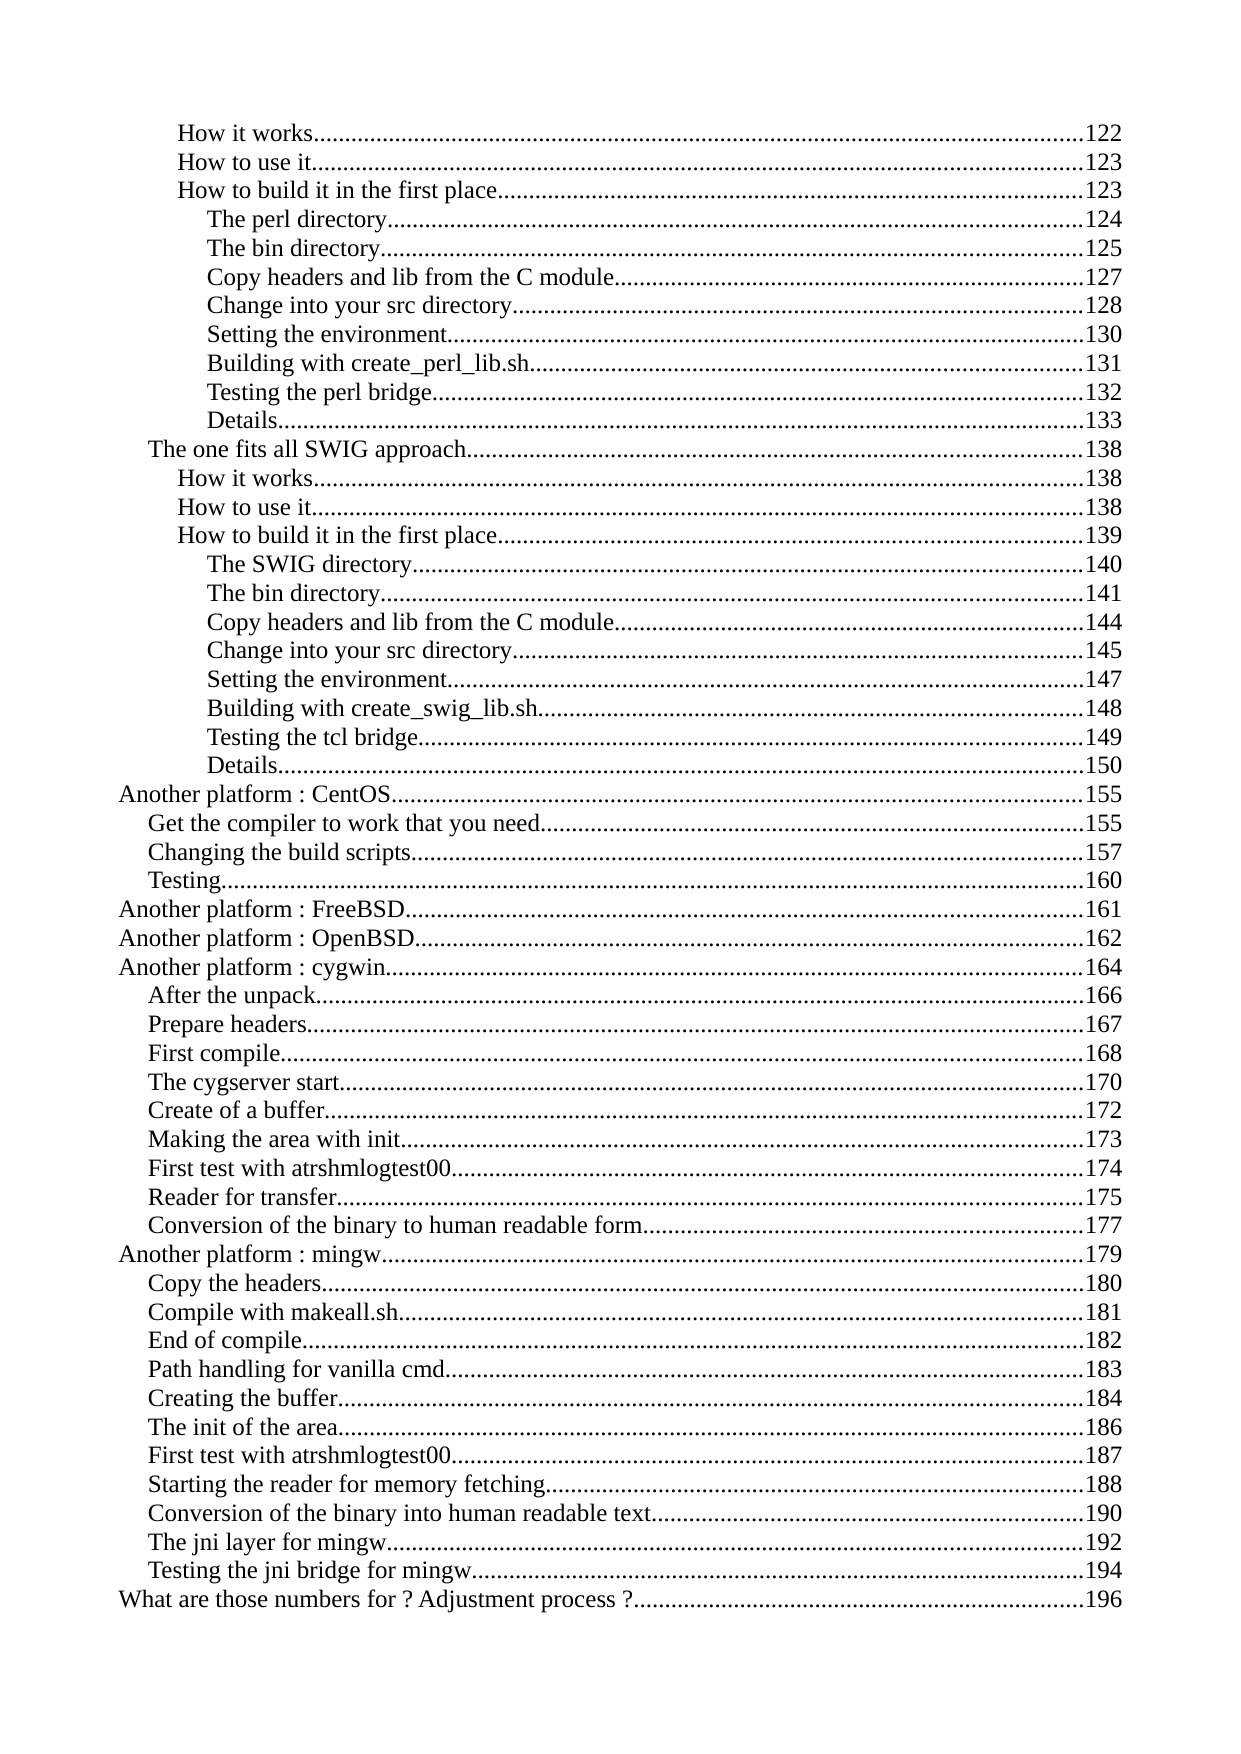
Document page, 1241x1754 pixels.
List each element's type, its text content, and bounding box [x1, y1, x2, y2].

text Get the compiler to work that you need 155 [148, 808, 1122, 837]
text Another platform : OpenBSD 162 [118, 923, 1122, 952]
text The perl directory 124 [207, 204, 1122, 233]
text Prepare headers 167 [148, 1009, 1122, 1038]
text Copy the headers 180 [148, 1268, 1122, 1297]
text Create of a buffer 172 [148, 1096, 1122, 1124]
text Building with create_perl_lib.sh 131 [207, 348, 1122, 377]
text Setting the environment 130 [207, 319, 1122, 348]
text Details 133 [207, 406, 1122, 434]
text Copy headers and lib from the C module 144 [207, 607, 1122, 636]
text Conversion of the binary to human readable form 177 [148, 1211, 1122, 1239]
text First test with atrshmlogtest00 174 [148, 1153, 1122, 1182]
text Another platform : FreeBSD 161 [118, 894, 1122, 923]
text What are those numbers for ? Adjustment process ? 196 [118, 1584, 1122, 1613]
text Setting the environment 147 [207, 664, 1122, 693]
text Testing the tcl bridge 149 [207, 722, 1122, 751]
text Building with create_swig_lib.sh 148 [207, 693, 1122, 722]
text Copy headers and lib from the C module 127 [207, 262, 1122, 291]
text Creating the buffer 184 [148, 1383, 1122, 1412]
text Making the area with init 173 [148, 1124, 1122, 1153]
text Change into your src directory 128 [207, 291, 1122, 319]
text How to build it in the first place 139 [177, 521, 1122, 549]
text After the unpack 166 [148, 981, 1122, 1009]
text How to use it 138 [177, 492, 1122, 521]
text End of compile 182 [148, 1326, 1122, 1354]
text How to build it in the first place 123 [177, 176, 1122, 204]
text First compile 168 [148, 1038, 1122, 1067]
text Path handling for vanilla cmd 183 [148, 1354, 1122, 1383]
text Conversion of the binary into human readable text 190 [148, 1498, 1122, 1527]
text How it works 138 [177, 463, 1122, 492]
text The init of the area 186 [148, 1412, 1122, 1441]
text Another platform : cygwin 164 [118, 952, 1122, 981]
text Compile with makeall.sh 181 [148, 1297, 1122, 1326]
text Starting the reader for memory fetching 188 [148, 1469, 1122, 1498]
text How it works 122 [177, 118, 1122, 147]
text Reader for transfer 175 [148, 1182, 1122, 1211]
text Testing 160 [148, 866, 1122, 894]
text Another platform : mingw 179 [118, 1239, 1122, 1268]
text The SWIG directory 140 [207, 549, 1122, 578]
text Details 150 [207, 751, 1122, 779]
text Testing the jni bridge for mingw 194 [148, 1556, 1122, 1584]
text First test with atrshmlogtest00 187 [148, 1441, 1122, 1469]
text The one fits all SWIG approach 138 [148, 434, 1122, 463]
text Changing the build scripts 157 [148, 837, 1122, 866]
text How to use it 123 [177, 147, 1122, 176]
text Testing the perl bridge 132 [207, 377, 1122, 406]
text Change into your src directory 145 [207, 636, 1122, 664]
text Another platform : CentOS 155 [118, 779, 1122, 808]
text The cygserver start 170 [148, 1067, 1122, 1096]
text The bin directory 141 [207, 578, 1122, 607]
text The jni layer for mingw 192 [148, 1527, 1122, 1556]
text The bin directory 125 [207, 233, 1122, 262]
